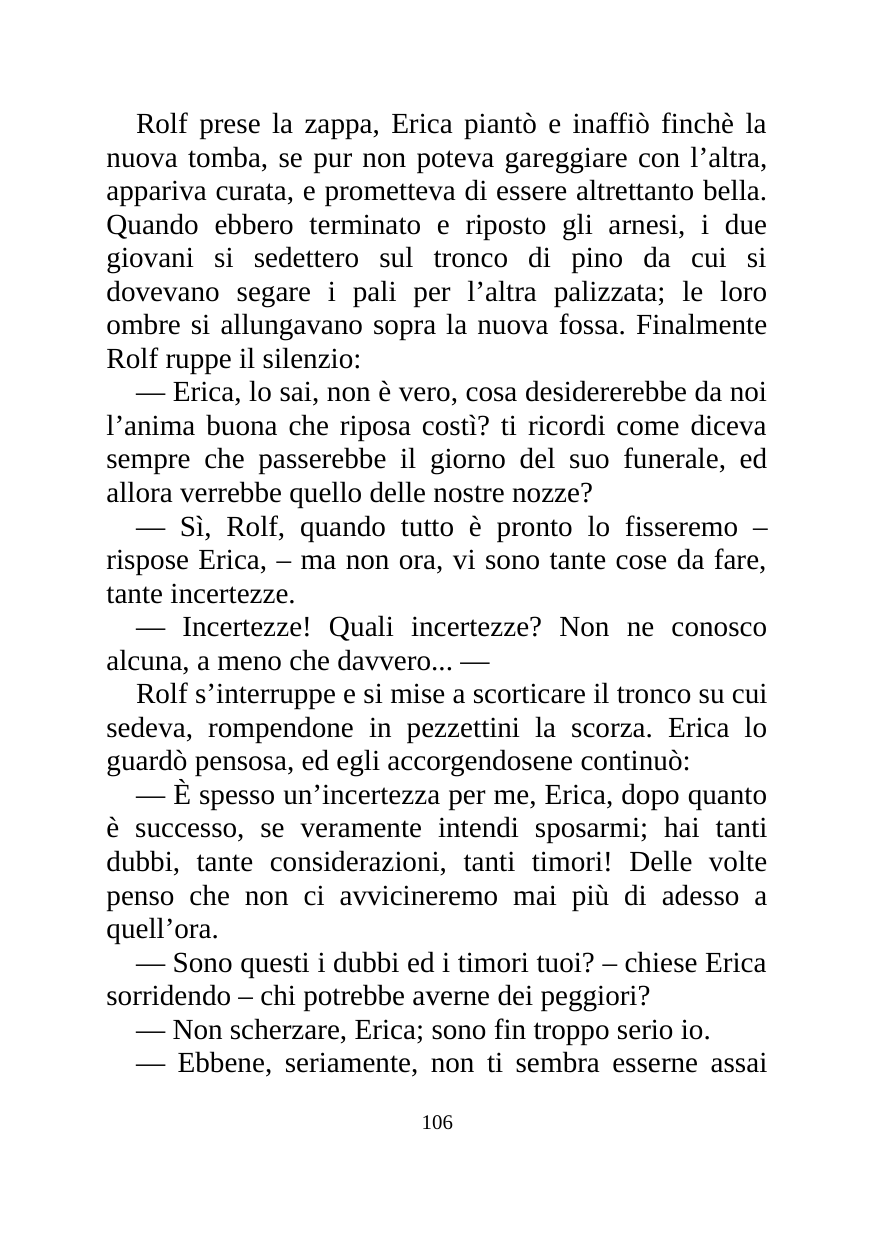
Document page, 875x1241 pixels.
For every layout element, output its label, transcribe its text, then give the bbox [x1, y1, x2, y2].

text — Sì, Rolf, quando tutto è pronto lo fisseremo – rispose Erica, – ma non ora, vi sono tante cose da fare, tante incertezze. [106, 509, 768, 609]
text Rolf prese la zappa, Erica piantò e inaffiò finchè la nuova tomba, se pur non poteva gareggiare con l’altra, appariva curata, e prometteva di essere altrettanto bella. Quando ebbero terminato e riposto gli arnesi, i due giovani si sedettero sul tronco di pino da cui si dovevano segare i pali per l’altra palizzata; le loro ombre si allungavano sopra la nuova fossa. Finalmente Rolf ruppe il silenzio: [106, 106, 768, 374]
text — Erica, lo sai, non è vero, cosa desidererebbe da noi l’anima buona che riposa costì? ti ricordi come diceva sempre che passerebbe il giorno del suo funerale, ed allora verrebbe quello delle nostre nozze? [106, 374, 768, 509]
text — È spesso un’incertezza per me, Erica, dopo quanto è successo, se veramente intendi sposarmi; hai tanti dubbi, tante considerazioni, tanti timori! Delle volte penso che non ci avvicineremo mai più di adesso a quell’ora. [106, 777, 768, 945]
text — Sono questi i dubbi ed i timori tuoi? – chiese Erica sorridendo – chi potrebbe averne dei peggiori? [106, 945, 768, 1012]
text Rolf s’interruppe e si mise a scorticare il tronco su cui sedeva, rompendone in pezzettini la scorza. Erica lo guardò pensosa, ed egli accorgendosene continuò: [106, 676, 768, 777]
text — Ebbene, seriamente, non ti sembra esserne assai [106, 1045, 768, 1079]
text — Non scherzare, Erica; sono fin troppo serio io. [106, 1012, 768, 1045]
text — Incertezze! Quali incertezze? Non ne conosco alcuna, a meno che davvero... — [106, 609, 768, 676]
